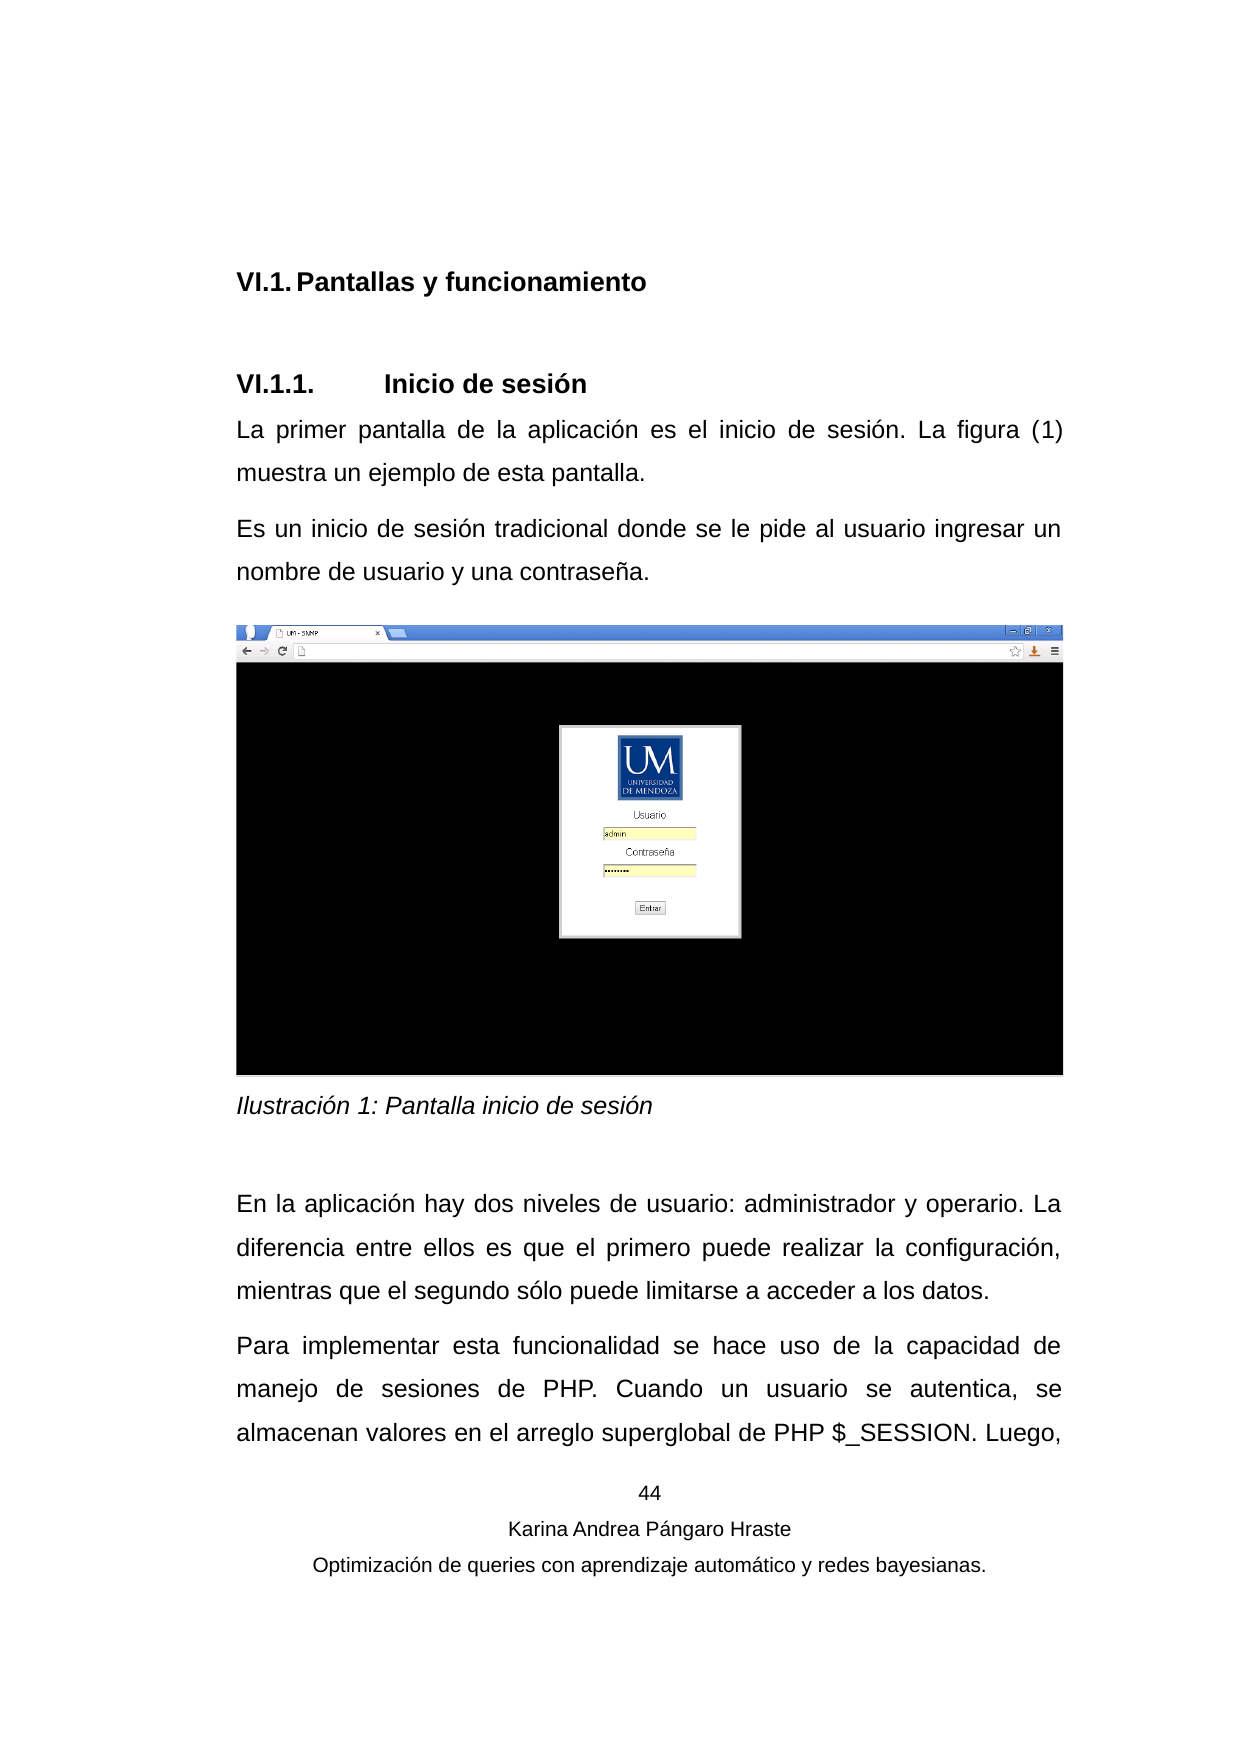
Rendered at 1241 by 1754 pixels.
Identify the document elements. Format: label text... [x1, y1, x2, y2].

text En la aplicación hay dos niveles de usuario: administrador y operario. La diferencia entre ellos es que el primero puede realizar la configuración, mientras que el segundo sólo puede limitarse a acceder a los datos. [236, 1189, 1063, 1304]
picture [236, 625, 1064, 1077]
subtitle Inicio de sesión [236, 368, 1063, 399]
text Ilustración 1: Pantalla inicio de sesión [236, 1077, 1063, 1119]
text La primer pantalla de la aplicación es el inicio de sesión. La figura (1) muestra un ejemplo de esta pantalla. [236, 415, 1063, 487]
subtitle Pantallas y funcionamiento [236, 266, 1063, 297]
text Es un inicio de sesión tradicional donde se le pide al usuario ingresar un nombre de usuario y una contraseña. [236, 514, 1063, 586]
text Para implementar esta funcionalidad se hace uso de la capacidad de manejo de sesiones de PHP. Cuando un usuario se autentica, se almacenan valores en el arreglo superglobal de PHP $_SESSION. Luego, [236, 1331, 1063, 1446]
